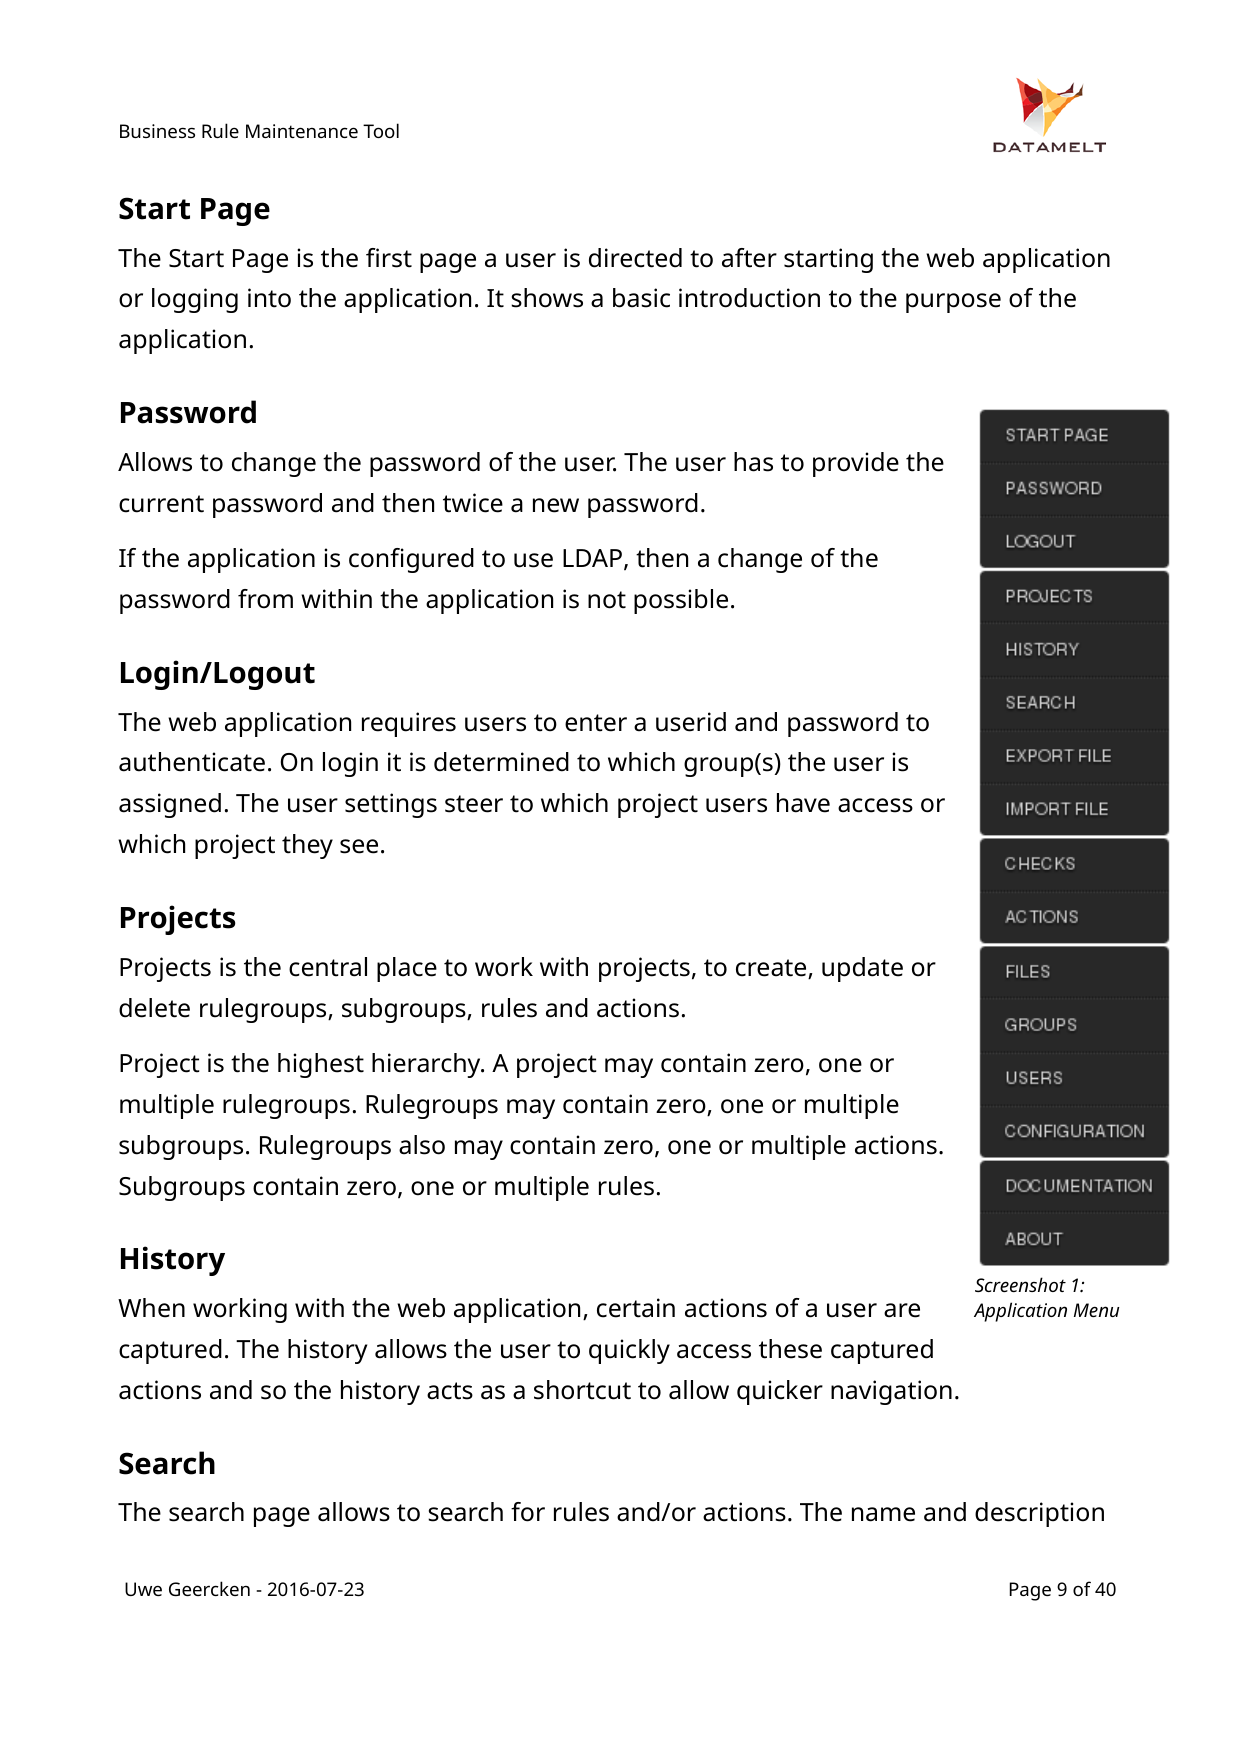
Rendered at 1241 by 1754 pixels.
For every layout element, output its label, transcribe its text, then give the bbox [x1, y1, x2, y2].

text The Start Page is the first page a user is directed to after starting the web application or logging into the application. It shows a basic introduction to the purpose of the application. [118, 240, 1122, 356]
text The web application requires users to enter a userid and password to authenticate. On login it is determined to which group(s) the user is assigned. The user settings steer to which project users have access or which project they see. [118, 704, 974, 861]
subtitle Search [118, 1443, 1122, 1483]
subtitle History [118, 1238, 974, 1278]
text Allows to change the password of the user. The user has to provide the current password and then twice a new password. [118, 444, 974, 519]
text When working with the web application, certain actions of a user are captured. The history allows the user to quickly access these captured actions and so the history acts as a shortcut to allow quicker navigation. [118, 1291, 1122, 1406]
subtitle Projects [118, 897, 974, 937]
text The search page allows to search for rules and/or actions. The name and description [118, 1495, 1122, 1529]
subtitle Start Page [118, 188, 1122, 228]
picture [974, 407, 1173, 1272]
text If the application is configured to use LDAP, then a change of the password from within the application is not possible. [118, 541, 974, 616]
picture [992, 69, 1107, 160]
subtitle Login/Logout [118, 652, 974, 692]
text Project is the highest hierarchy. A project may contain zero, one or multiple rulegroups. Rulegroups may contain zero, one or multiple subgroups. Rulegroups also may contain zero, one or multiple actions. Subgroups contain zero, one or multiple rules. [118, 1046, 974, 1202]
subtitle Password [118, 392, 1173, 432]
text Projects is the central place to work with projects, to create, update or delete rulegroups, subgroups, rules and actions. [118, 949, 974, 1024]
text Screenshot 1: Application Menu [974, 1272, 1173, 1323]
